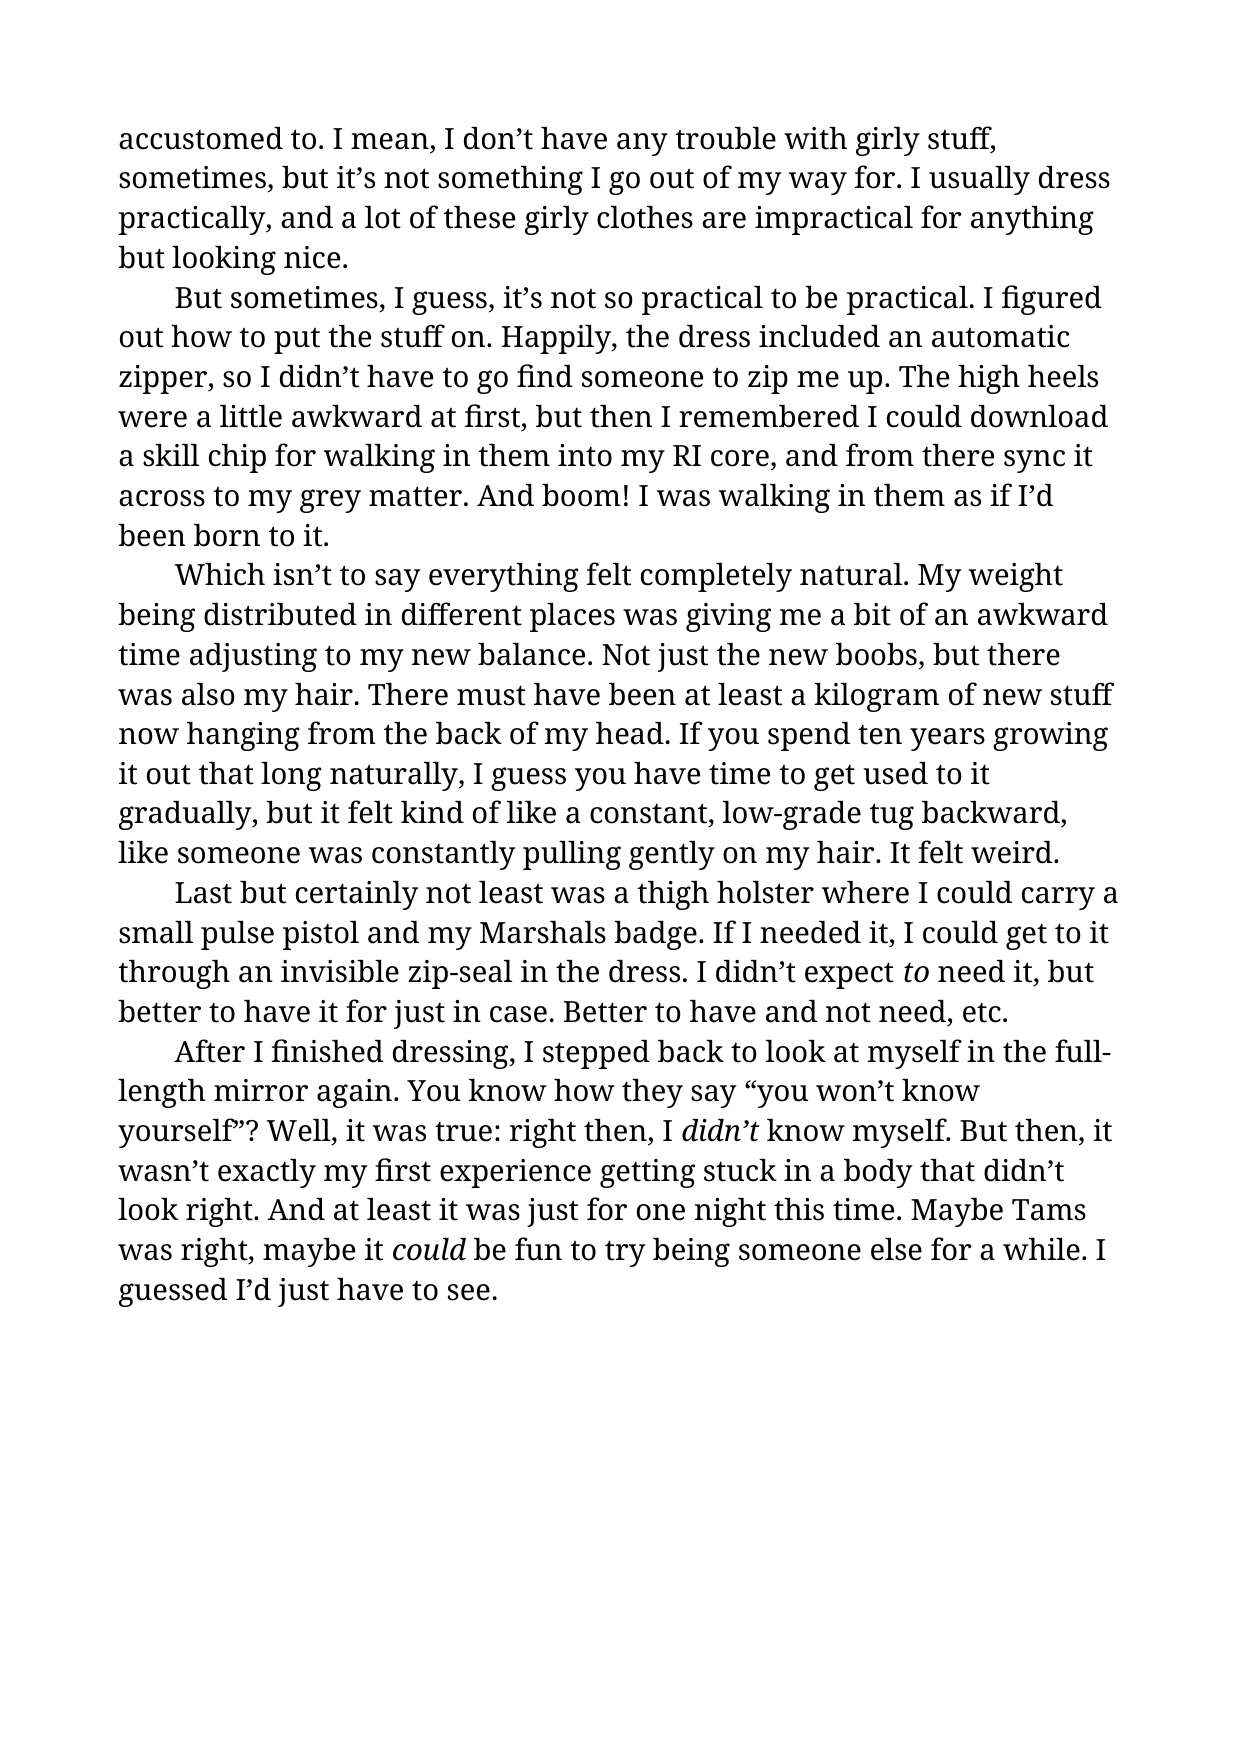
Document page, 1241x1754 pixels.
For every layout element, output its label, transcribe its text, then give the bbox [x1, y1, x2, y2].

text After I finished dressing, I stepped back to look at myself in the full-length mirror again. You know how they say “you won’t know yourself”? Well, it was true: right then, I didn’t know myself. But then, it wasn’t exactly my first experience getting stuck in a body that didn’t look right. And at least it was just for one night this time. Maybe Tams was right, maybe it could be fun to try being someone else for a while. I guessed I’d just have to see. [118, 1031, 1122, 1309]
text Which isn’t to say everything felt completely natural. My weight being distributed in different places was giving me a bit of an awkward time adjusting to my new balance. Not just the new boobs, but there was also my hair. There must have been at least a kilogram of new stuff now hanging from the back of my head. If you spend ten years growing it out that long naturally, I guess you have time to get used to it gradually, but it felt kind of like a constant, low-grade tug backward, like someone was constantly pulling gently on my hair. It felt weird. [118, 555, 1122, 872]
text Last but certainly not least was a thigh holster where I could carry a small pulse pistol and my Marshals badge. If I needed it, I could get to it through an invisible zip-seal in the dress. I didn’t expect to need it, but better to have it for just in case. Better to have and not need, etc. [118, 872, 1122, 1031]
text accustomed to. I mean, I don’t have any trouble with girly stuff, sometimes, but it’s not something I go out of my way for. I usually dress practically, and a lot of these girly clothes are impractical for anything but looking nice. [118, 118, 1122, 277]
text But sometimes, I guess, it’s not so practical to be practical. I figured out how to put the stuff on. Happily, the dress included an automatic zipper, so I didn’t have to go find someone to zip me up. The high heels were a little awkward at first, but then I remembered I could download a skill chip for walking in them into my RI core, and from there sync it across to my grey matter. And boom! I was walking in them as if I’d been born to it. [118, 277, 1122, 555]
